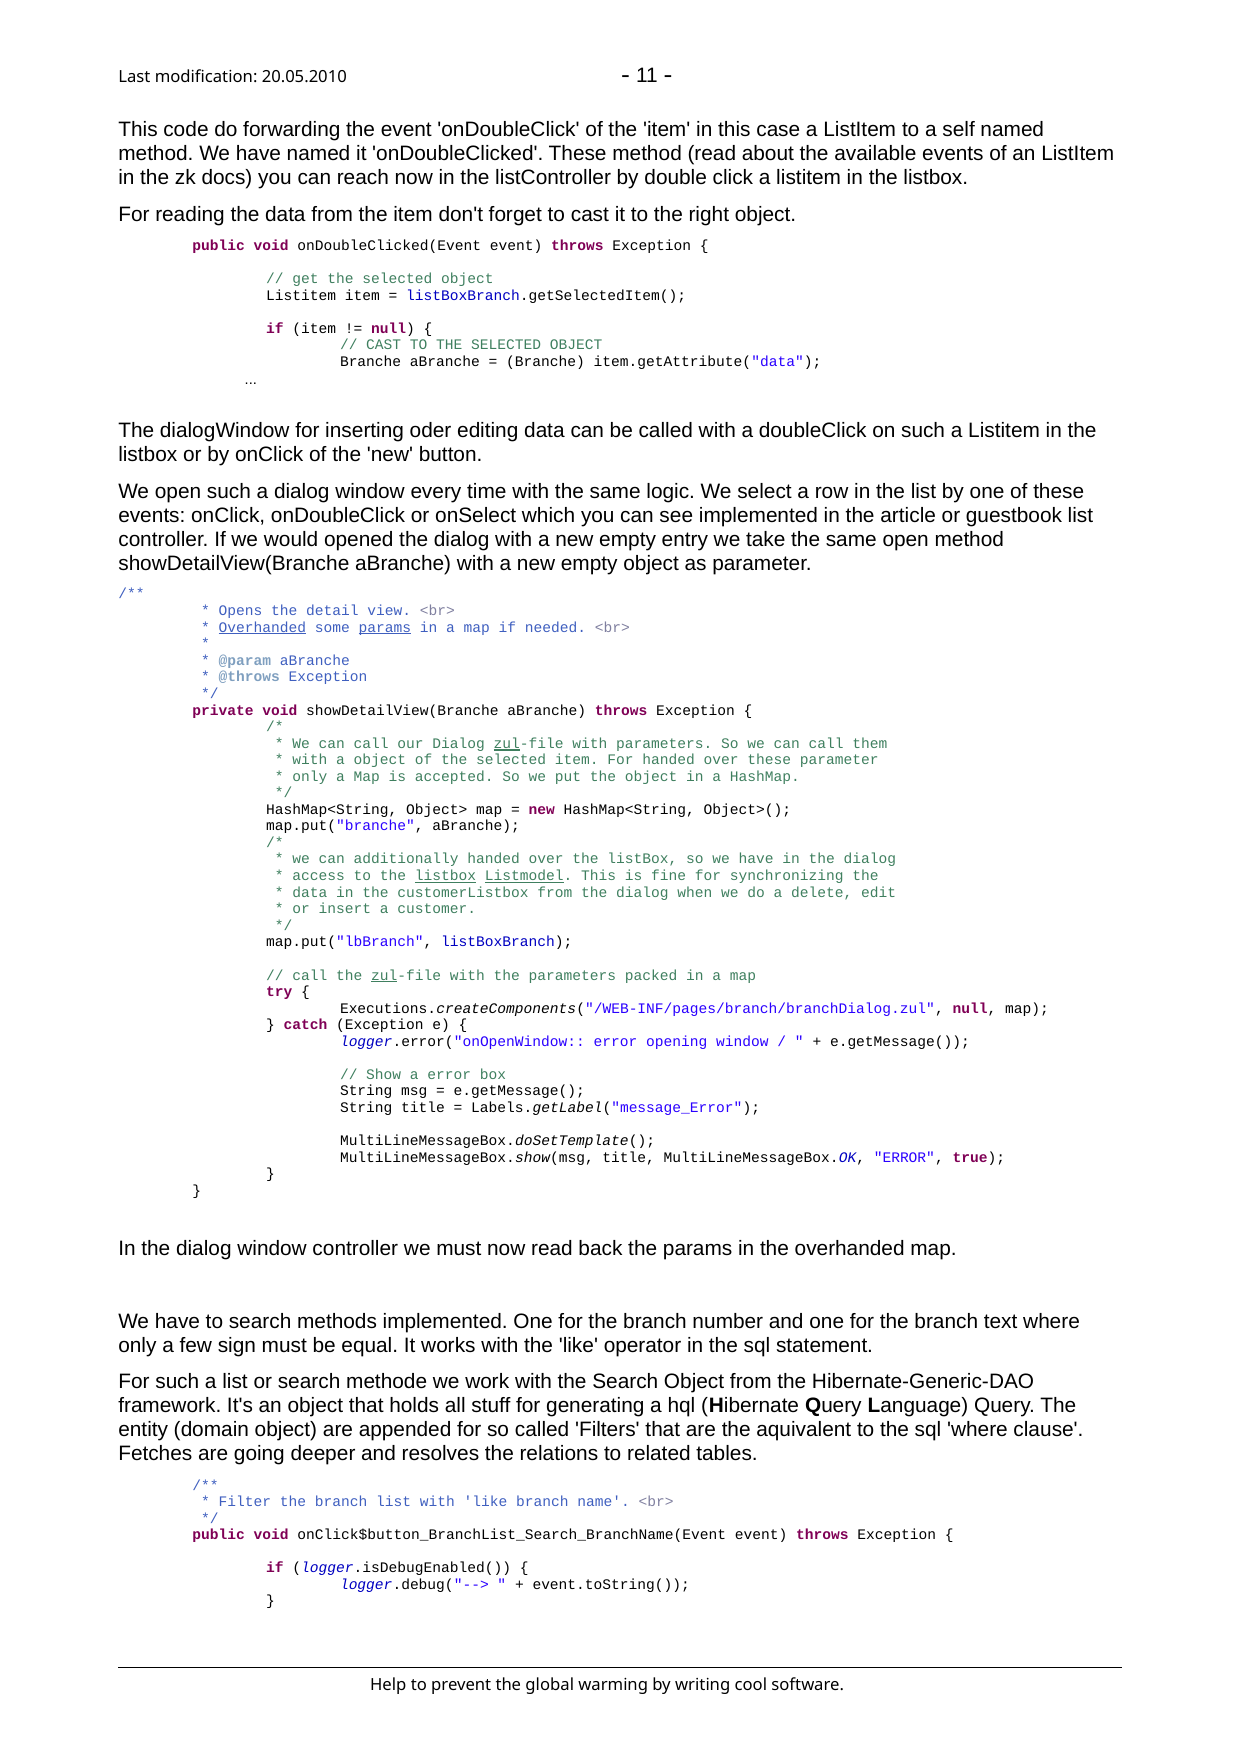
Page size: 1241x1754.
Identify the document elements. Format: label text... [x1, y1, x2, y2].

text Listitem item = listBoxBranch.getSelectedItem(); [118, 288, 1122, 304]
text We have to search methods implemented. One for the branch number and one for the branch text where only a few sign must be equal. It works with the 'like' operator in the sql statement. [118, 1309, 1122, 1357]
text * with a object of the selected item. For handed over these parameter [118, 752, 1122, 769]
text // call the zul-file with the parameters packed in a map [118, 968, 1122, 984]
text private void showDetailView(Branche aBranche) throws Exception { [118, 703, 1122, 719]
text /* [118, 835, 1122, 852]
text if (logger.isDebugEnabled()) { [118, 1561, 1122, 1577]
text In the dialog window controller we must now read back the params in the overhanded map. [118, 1236, 1122, 1260]
text } [118, 1594, 1122, 1610]
text ... [118, 371, 1122, 389]
text map.put("lbBranch", listBoxBranch); [118, 934, 1122, 951]
text * We can call our Dialog zul-file with parameters. So we can call them [118, 736, 1122, 752]
text * @param aBranche [118, 653, 1122, 669]
text * Overhanded some params in a map if needed. <br> [118, 620, 1122, 636]
text map.put("branche", aBranche); [118, 819, 1122, 835]
text * or insert a customer. [118, 901, 1122, 918]
text // CAST TO THE SELECTED OBJECT [118, 337, 1122, 354]
text The dialogWindow for inserting oder editing data can be called with a doubleClick on such a Listitem in the listbox or by onClick of the 'new' button. [118, 418, 1122, 466]
text * Filter the branch list with 'like branch name'. <br> [118, 1494, 1122, 1511]
text For reading the data from the item don't forget to cast it to the right object. [118, 202, 1122, 226]
text logger.debug("--> " + event.toString()); [118, 1577, 1122, 1594]
text HashMap<String, Object> map = new HashMap<String, Object>(); [118, 802, 1122, 819]
text * [118, 636, 1122, 653]
text * data in the customerListbox from the dialog when we do a delete, edit [118, 885, 1122, 901]
text * we can additionally handed over the listBox, so we have in the dialog [118, 852, 1122, 868]
text } [118, 1166, 1122, 1183]
text * access to the listbox Listmodel. This is fine for synchronizing the [118, 868, 1122, 885]
text // Show a error box [118, 1067, 1122, 1084]
text * @throws Exception [118, 669, 1122, 686]
text */ [118, 686, 1122, 703]
text /* [118, 719, 1122, 736]
text Executions.createComponents("/WEB-INF/pages/branch/branchDialog.zul", null, map); [118, 1001, 1122, 1017]
text For such a list or search methode we work with the Search Object from the Hibernate-Generic-DAO framework. It's an object that holds all stuff for generating a hql (Hibernate Query Language) Query. The entity (domain object) are appended for so called 'Filters' that are the aquivalent to the sql 'where clause'. Fetches are going deeper and resolves the relations to related tables. [118, 1369, 1122, 1465]
text */ [118, 1511, 1122, 1527]
text MultiLineMessageBox.show(msg, title, MultiLineMessageBox.OK, "ERROR", true); [118, 1150, 1122, 1166]
text if (item != null) { [118, 321, 1122, 337]
text // get the selected object [118, 271, 1122, 288]
text } catch (Exception e) { [118, 1017, 1122, 1034]
text String msg = e.getMessage(); [118, 1084, 1122, 1100]
text logger.error("onOpenWindow:: error opening window / " + e.getMessage()); [118, 1034, 1122, 1051]
text This code do forwarding the event 'onDoubleClick' of the 'item' in this case a ListItem to a self named method. We have named it 'onDoubleClicked'. These method (read about the available events of an ListItem in the zk docs) you can reach now in the listController by double click a listitem in the listbox. [118, 117, 1122, 189]
text String title = Labels.getLabel("message_Error"); [118, 1100, 1122, 1117]
text */ [118, 786, 1122, 802]
text /** [118, 1478, 1122, 1494]
text } [118, 1183, 1122, 1199]
text public void onClick$button_BranchList_Search_BranchName(Event event) throws Exception { [118, 1527, 1122, 1544]
text MultiLineMessageBox.doSetTemplate(); [118, 1133, 1122, 1150]
text Branche aBranche = (Branche) item.getAttribute("data"); [118, 354, 1122, 371]
text /** [118, 587, 1122, 603]
text try { [118, 984, 1122, 1001]
text We open such a dialog window every time with the same logic. We select a row in the list by one of these events: onClick, onDoubleClick or onSelect which you can see implemented in the article or guestbook list controller. If we would opened the dialog with a new empty entry we take the same open method showDetailView(Branche aBranche) with a new empty object as parameter. [118, 478, 1122, 574]
text * Opens the detail view. <br> [118, 603, 1122, 620]
text public void onDoubleClicked(Event event) throws Exception { [118, 238, 1122, 255]
text * only a Map is accepted. So we put the object in a HashMap. [118, 769, 1122, 786]
text */ [118, 918, 1122, 934]
